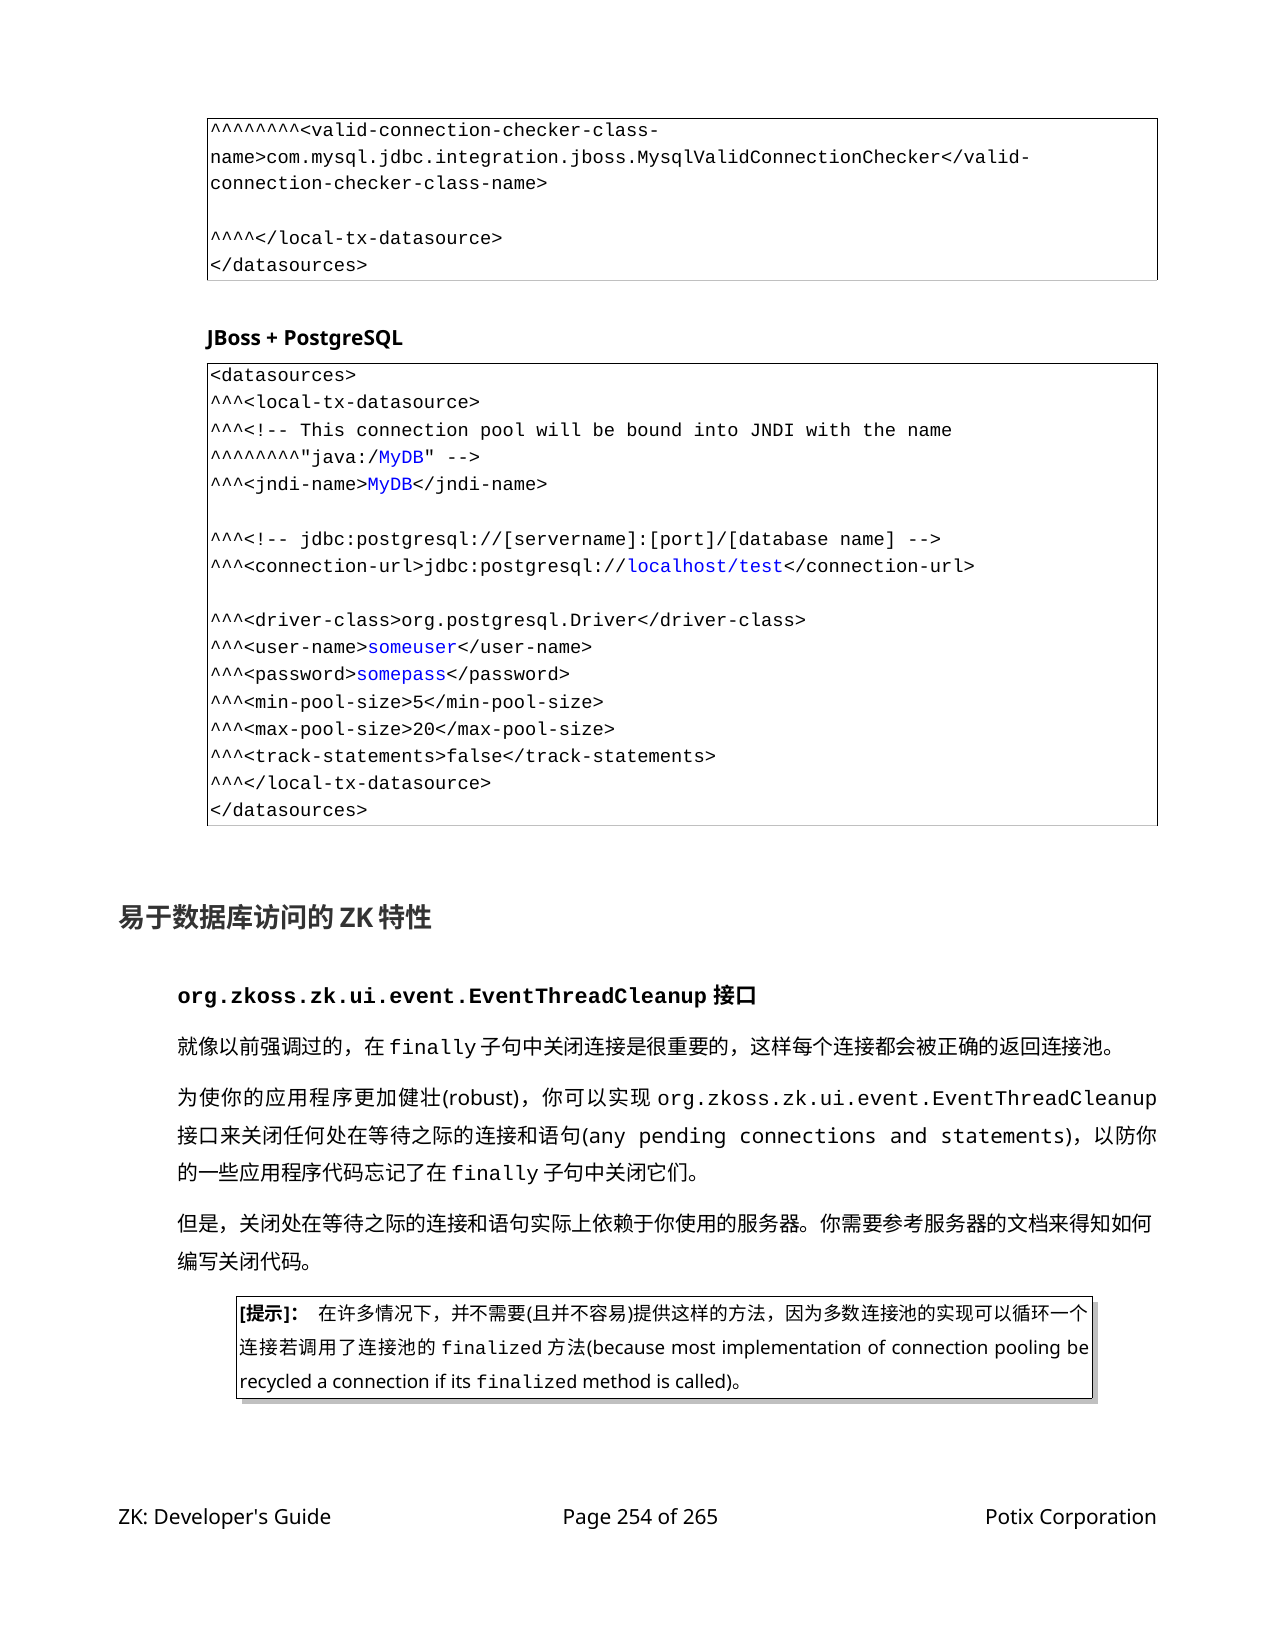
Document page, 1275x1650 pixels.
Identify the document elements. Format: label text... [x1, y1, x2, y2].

text ^^^<driver-class>org.postgresql.Driver</driver-class> [208, 608, 1157, 632]
text ^^^</local-tx-datasource> [208, 771, 1157, 795]
text 为使你的应用程序更加健壮(robust)，你可以实现org.zkoss.zk.ui.event.EventThreadCleanup 接口来关闭任何处在等待之际的连接和语句(any pending connections and statements)，以防你的一些应用程序代码忘记了在finally子句中关闭它们。 [177, 1082, 1157, 1187]
subtitle JBoss + PostgreSQL [207, 323, 1157, 351]
text </datasources> [208, 253, 1157, 280]
text <datasources> [208, 364, 1157, 387]
text ^^^<jndi-name>MyDB</jndi-name> [208, 472, 1157, 496]
text ^^^<!-- jdbc:postgresql://[servername]:[port]/[database name] --> [208, 526, 1157, 551]
text ^^^<max-pool-size>20</max-pool-size> [208, 717, 1157, 741]
text ^^^<user-name>someuser</user-name> [208, 635, 1157, 659]
text ^^^<connection-url>jdbc:postgresql://localhost/test</connection-url> [208, 553, 1157, 578]
text ^^^<password>somepass</password> [208, 662, 1157, 687]
text 但是，关闭处在等待之际的连接和语句实际上依赖于你使用的服务器。你需要参考服务器的文档来得知如何编写关闭代码。 [177, 1208, 1157, 1275]
text ^^^<local-tx-datasource> [208, 390, 1157, 415]
subtitle 易于数据库访问的ZK特性 [118, 896, 1157, 936]
text 就像以前强调过的，在finally子句中关闭连接是很重要的，这样每个连接都会被正确的返回连接池。 [177, 1031, 1157, 1061]
text ^^^^</local-tx-datasource> [208, 226, 1157, 250]
subtitle org.zkoss.zk.ui.event.EventThreadCleanup 接口 [177, 978, 1157, 1010]
text ^^^^^^^^<valid-connection-checker-class-name>com.mysql.jdbc.integration.jboss.MysqlValidConnectionChecker</valid-connection-checker-class-name> [208, 119, 1157, 196]
text ^^^^^^^^"java:/MyDB" --> [208, 445, 1157, 469]
text </datasources> [208, 798, 1157, 825]
text ^^^<!-- This connection pool will be bound into JNDI with the name [208, 418, 1157, 442]
text ^^^<min-pool-size>5</min-pool-size> [208, 689, 1157, 714]
text ^^^<track-statements>false</track-statements> [208, 744, 1157, 768]
text [提示]： 在许多情况下，并不需要(且并不容易)提供这样的方法，因为多数连接池的实现可以循环一个连接若调用了连接池的finalized方法(because most implementation of connection pooling be recycled a connection if its finalized method is called)。 [237, 1297, 1092, 1398]
